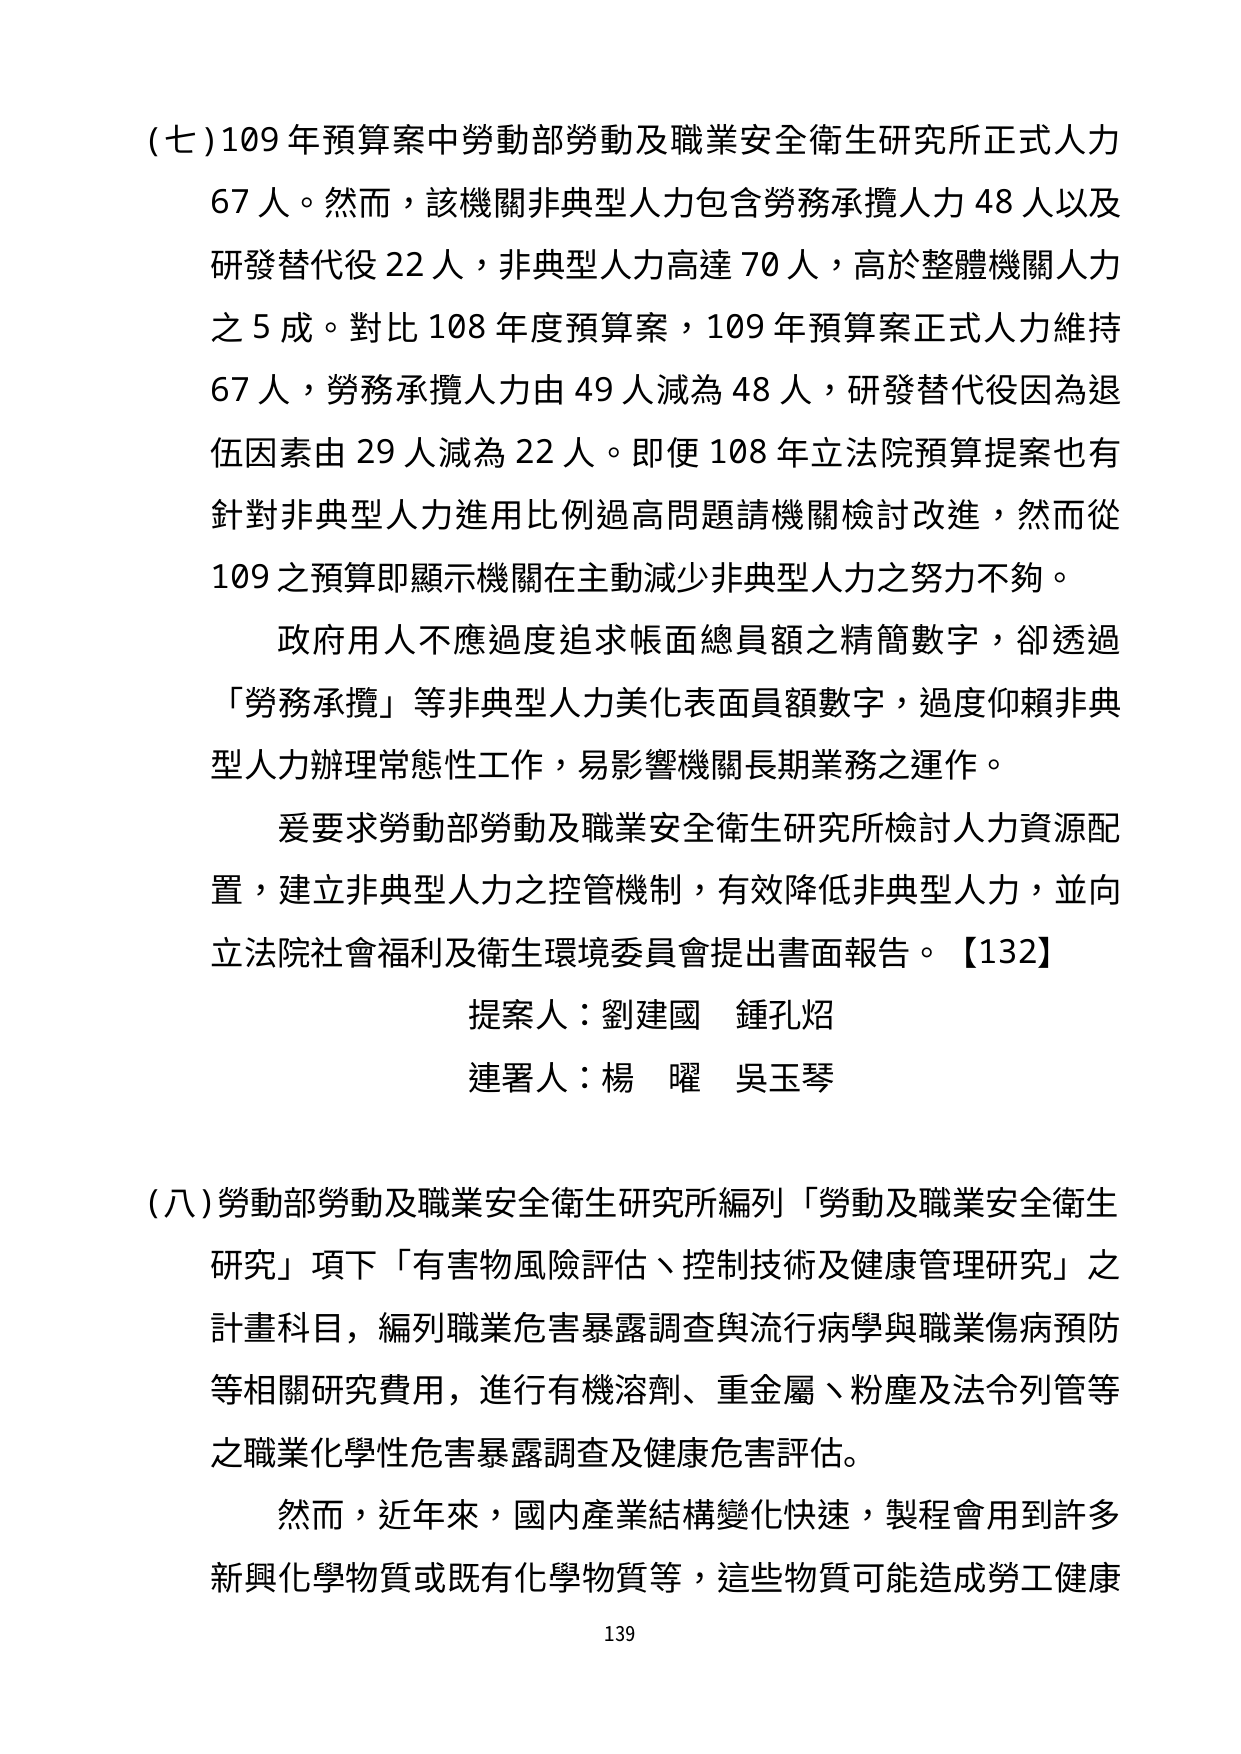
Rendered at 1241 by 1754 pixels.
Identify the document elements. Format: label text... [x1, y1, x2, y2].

text 然而，近年來，國内產業結構變化快速，製程會用到許多新興化學物質或既有化學物質等，這些物質可能造成勞工健康 [211, 1472, 1122, 1597]
text 政府用人不應過度追求帳面總員額之精簡數字，卻透過「勞務承攬」等非典型人力美化表面員額數字，過度仰賴非典型人力辦理常態性工作，易影響機關長期業務之運作。 [211, 597, 1122, 784]
text (七)109年預算案中勞動部勞動及職業安全衛生研究所正式人力67人。然而，該機關非典型人力包含勞務承攬人力48人以及研發替代役22人，非典型人力高達70人，高於整體機關人力之5成。對比108年度預算案，109年預算案正式人力維持67人，勞務承攬人力由49人減為48人，研發替代役因為退伍因素由29人減為22人。即便108年立法院預算提案也有針對非典型人力進用比例過高問題請機關檢討改進，然而從109之預算即顯示機關在主動減少非典型人力之努力不夠。 [143, 97, 1122, 597]
text 提案人：劉建國 鍾孔炤 [468, 972, 1122, 1034]
text 爰要求勞動部勞動及職業安全衛生研究所檢討人力資源配置，建立非典型人力之控管機制，有效降低非典型人力，並向立法院社會福利及衛生環境委員會提出書面報告。【132】 [211, 784, 1122, 972]
text (八)勞動部勞動及職業安全衛生研究所編列「勞動及職業安全衛生研究」項下「有害物風險評估ヽ控制技術及健康管理研究」之計畫科目，編列職業危害暴露調查舆流行病學與職業傷病預防等相關研究費用，進行有機溶劑、重金屬ヽ粉塵及法令列管等之職業化學性危害暴露調查及健康危害評估。 [143, 1159, 1122, 1472]
text 連署人：楊 曜 吳玉琴 [468, 1034, 1122, 1097]
